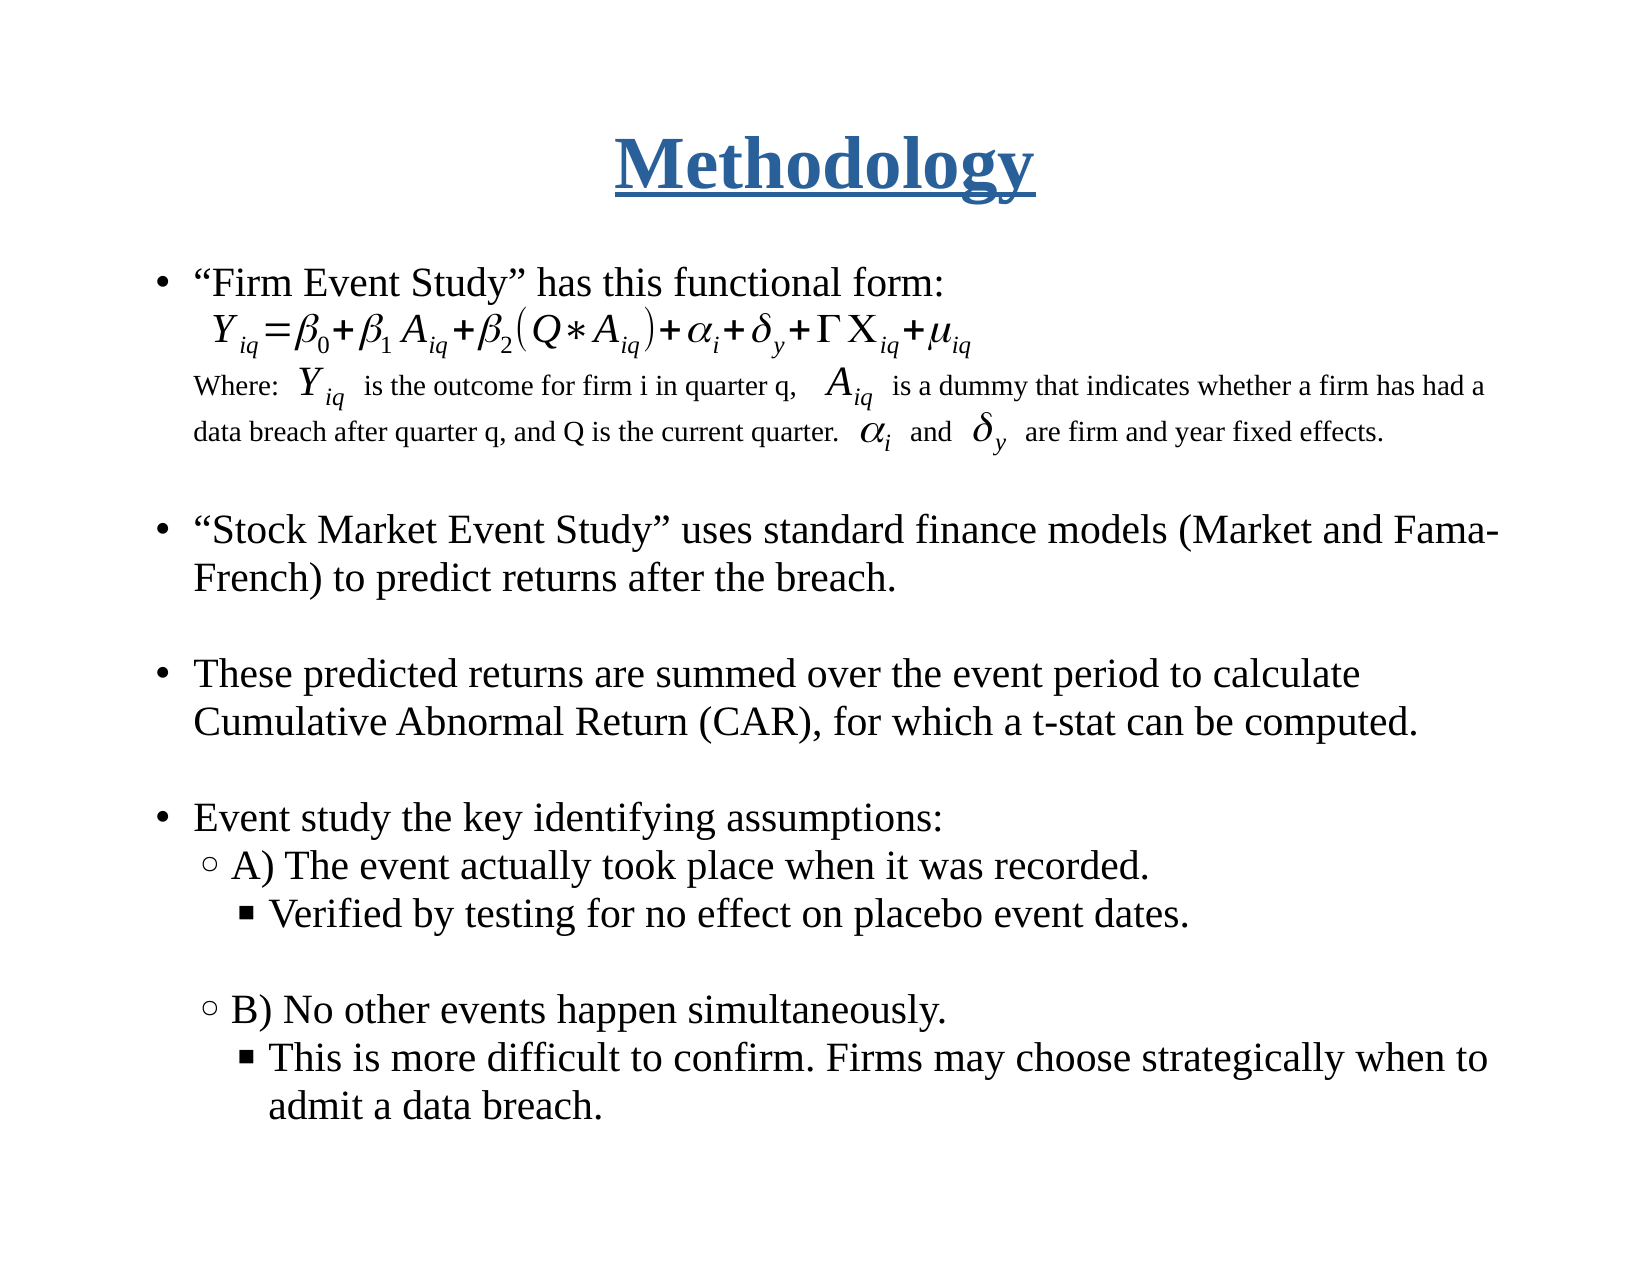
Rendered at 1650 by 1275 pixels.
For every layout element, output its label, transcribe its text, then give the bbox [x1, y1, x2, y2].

text Methodology [118, 118, 1532, 204]
list “Stock Market Event Study” uses standard finance models (Market and Fama-French) to predict returns after the breach. [156, 504, 1532, 601]
list Event study the key identifying assumptions: [156, 792, 1532, 840]
list These predicted returns are summed over the event period to calculate Cumulative Abnormal Return (CAR), for which a t-stat can be computed. [156, 648, 1532, 744]
list A) The event actually took place when it was recorded. [193, 840, 1532, 888]
list B) No other events happen simultaneously. [193, 984, 1532, 1032]
list Verified by testing for no effect on placebo event dates. [231, 888, 1532, 936]
list This is more difficult to confirm. Firms may choose strategically when to admit a data breach. [231, 1032, 1532, 1128]
list “Firm Event Study” has this functional form: [156, 257, 1532, 305]
list Where:is the outcome for firm i in quarter q, is a dummy that indicates whether a firm has had a data breach after quarter q, and Q is the current quarter.andare firm and year fixed effects. [156, 358, 1532, 457]
